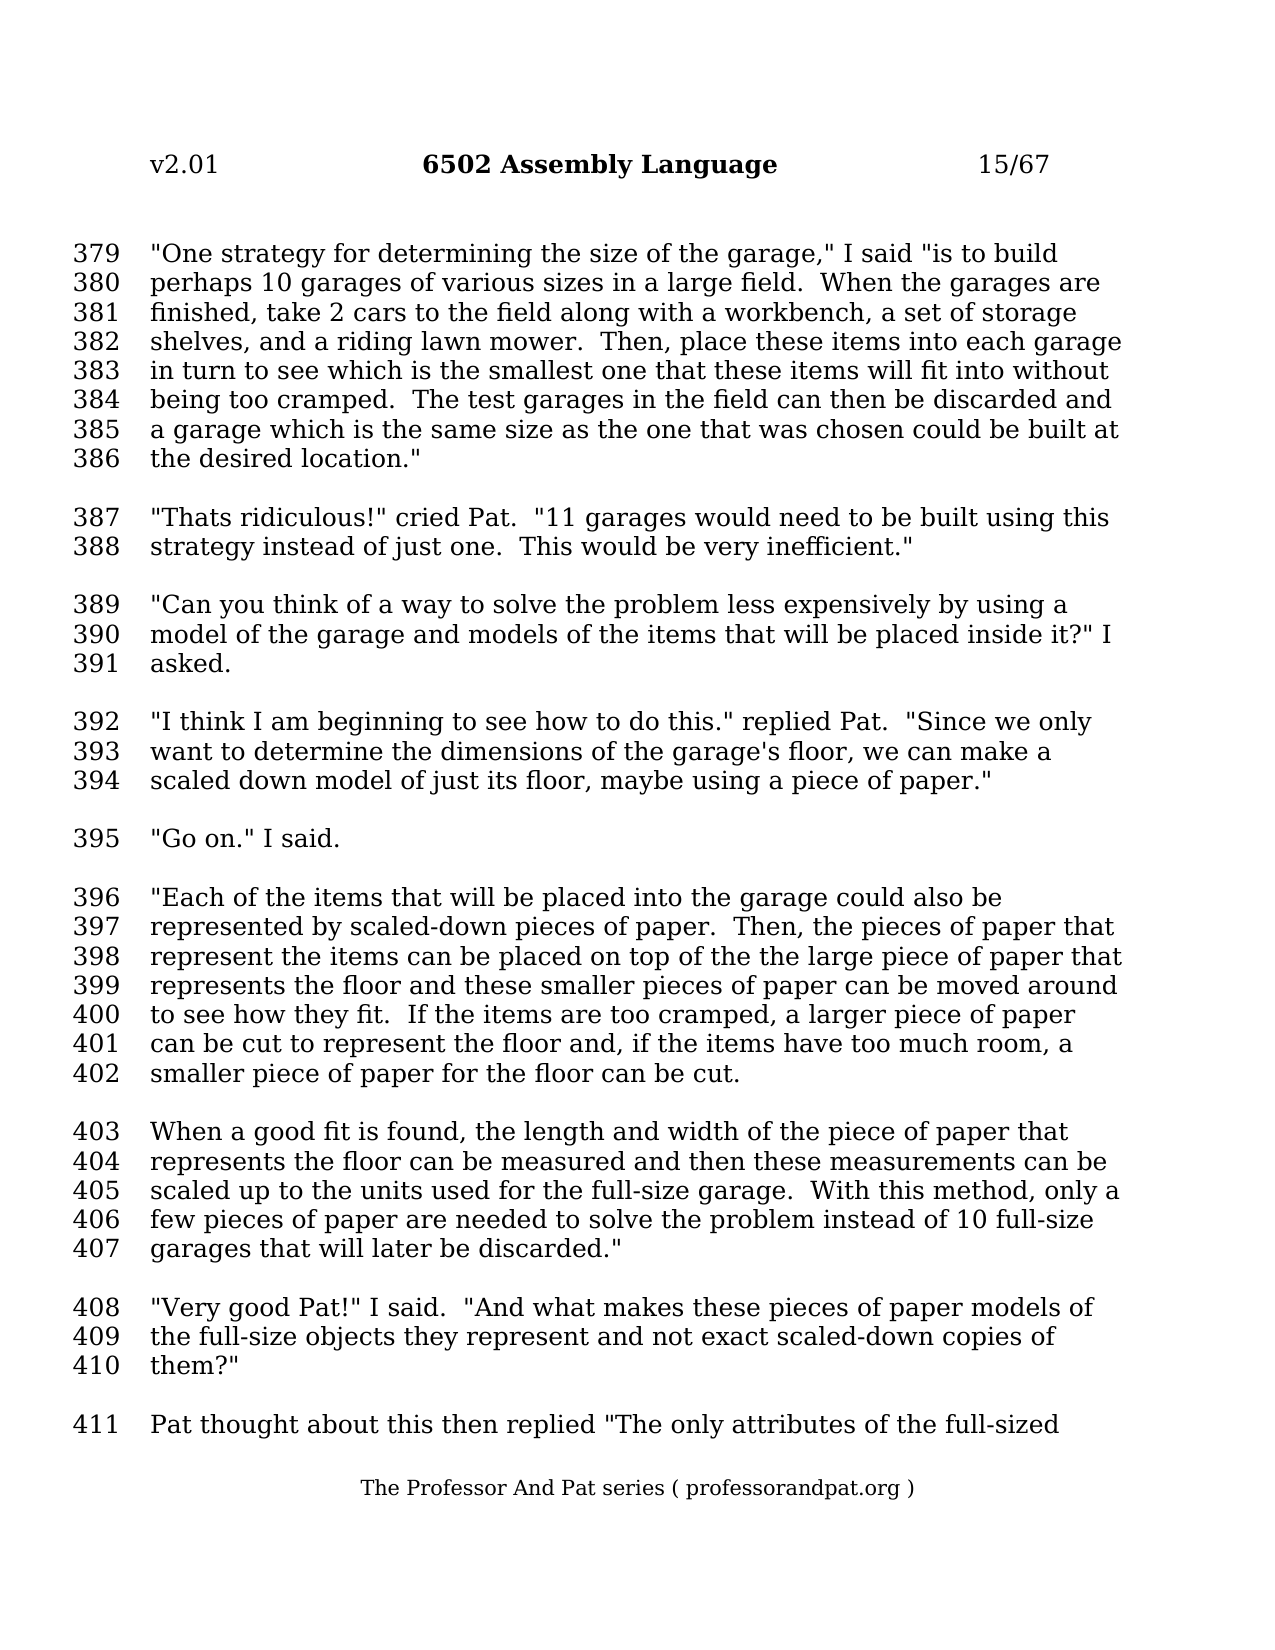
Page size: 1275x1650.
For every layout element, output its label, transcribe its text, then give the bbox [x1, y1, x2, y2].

text "I think I am beginning to see how to do this." replied Pat. "Since we only want to determine the dimensions of the garage's floor, we can make a scaled down model of just its floor, maybe using a piece of paper." [150, 708, 1125, 795]
text When a good fit is found, the length and width of the piece of paper that represents the floor can be measured and then these measurements can be scaled up to the units used for the full-size garage. With this method, only a few pieces of paper are needed to solve the problem instead of 10 full-size garages that will later be discarded." [150, 1117, 1125, 1264]
text "Each of the items that will be placed into the garage could also be represented by scaled-down pieces of paper. Then, the pieces of paper that represent the items can be placed on top of the the large piece of paper that represents the floor and these smaller pieces of paper can be moved around to see how they fit. If the items are too cramped, a larger piece of paper can be cut to represent the floor and, if the items have too much room, a smaller piece of paper for the floor can be cut. [150, 883, 1125, 1088]
text "Thats ridiculous!" cried Pat. "11 garages would need to be built using this strategy instead of just one. This would be very inefficient." [150, 503, 1125, 561]
text Pat thought about this then replied "The only attributes of the full-sized [150, 1410, 1125, 1439]
text "Go on." I said. [150, 825, 1125, 854]
text "Very good Pat!" I said. "And what makes these pieces of paper models of the full-size objects they represent and not exact scaled-down copies of them?" [150, 1293, 1125, 1381]
text "One strategy for determining the size of the garage," I said "is to build perhaps 10 garages of various sizes in a large field. When the garages are finished, take 2 cars to the field along with a workbench, a set of storage shelves, and a riding lawn mower. Then, place these items into each garage in turn to see which is the smallest one that these items will fit into without being too cramped. The test garages in the field can then be discarded and a garage which is the same size as the one that was chosen could be built at the desired location." [150, 239, 1125, 473]
text "Can you think of a way to solve the problem less expensively by using a model of the garage and models of the items that will be placed inside it?" I asked. [150, 591, 1125, 678]
